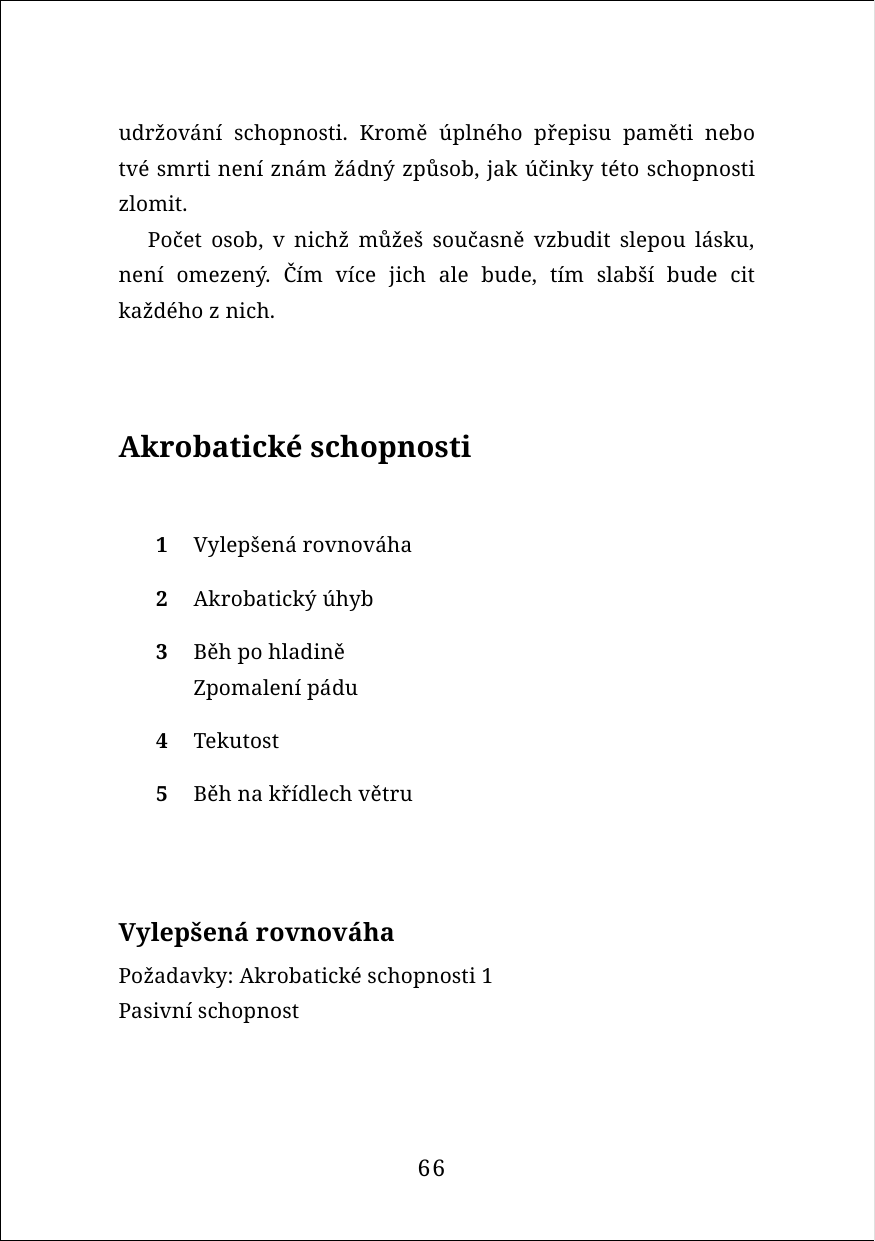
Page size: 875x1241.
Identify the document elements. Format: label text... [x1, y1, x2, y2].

subtitle Akrobatické schopnosti [118, 426, 756, 466]
list Akrobatický úhyb [156, 584, 756, 612]
text udržování schopnosti. Kromě úplného přepisu paměti nebo tvé smrti není znám žádný způsob, jak účinky této schopnosti zlomit. Počet osob, v nichž můžeš současně vzbudit slepou lásku, není omezený. Čím více jich ale bude, tím slabší bude cit každého z nich. [118, 118, 756, 324]
list Tekutost [156, 726, 756, 754]
text Požadavky: Akrobatické schopnosti 1 Pasivní schopnost [118, 961, 756, 1060]
subtitle Vylepšená rovnováha [118, 915, 756, 949]
list Vylepšená rovnováha [156, 531, 756, 559]
list Běh po hladině Zpomalení pádu [156, 637, 756, 701]
list Běh na křídlech větru [156, 779, 756, 807]
